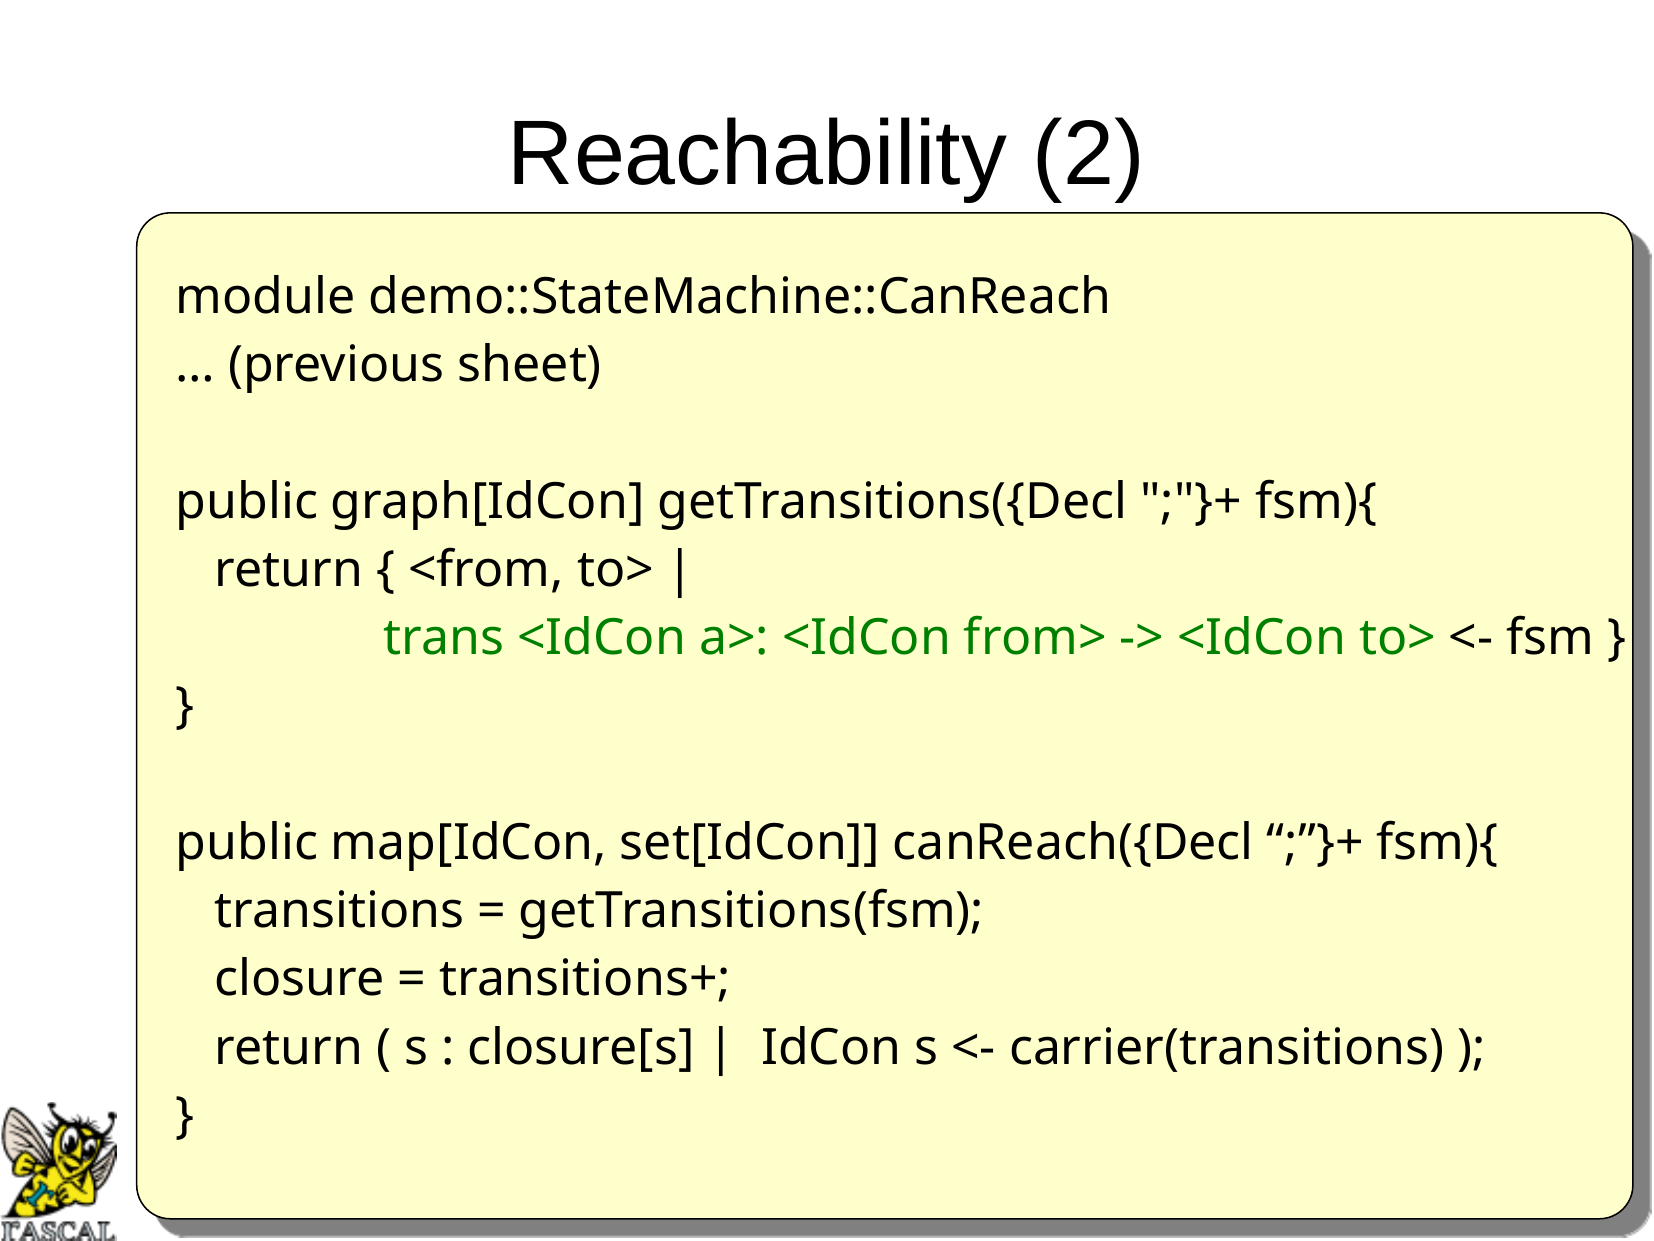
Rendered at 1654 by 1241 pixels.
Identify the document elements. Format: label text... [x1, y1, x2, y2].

title Reachability (2) [82, 56, 1571, 250]
text_box [136, 212, 1633, 1219]
text_box module demo::StateMachine::CanReach … (previous sheet) public graph[IdCon] getTransitions({Decl ";"}+ fsm){ return { <from, to> | trans <IdCon a>: <IdCon from> -> <IdCon to> <- fsm } } public map[IdCon, set[IdCon]] canReach({Decl “;”}+ fsm){ transitions = getTransitions(fsm); closure = transitions+; return ( s : closure[s] | IdCon s <- carrier(transitions) ); } [160, 252, 1654, 1171]
picture [0, 1102, 117, 1241]
